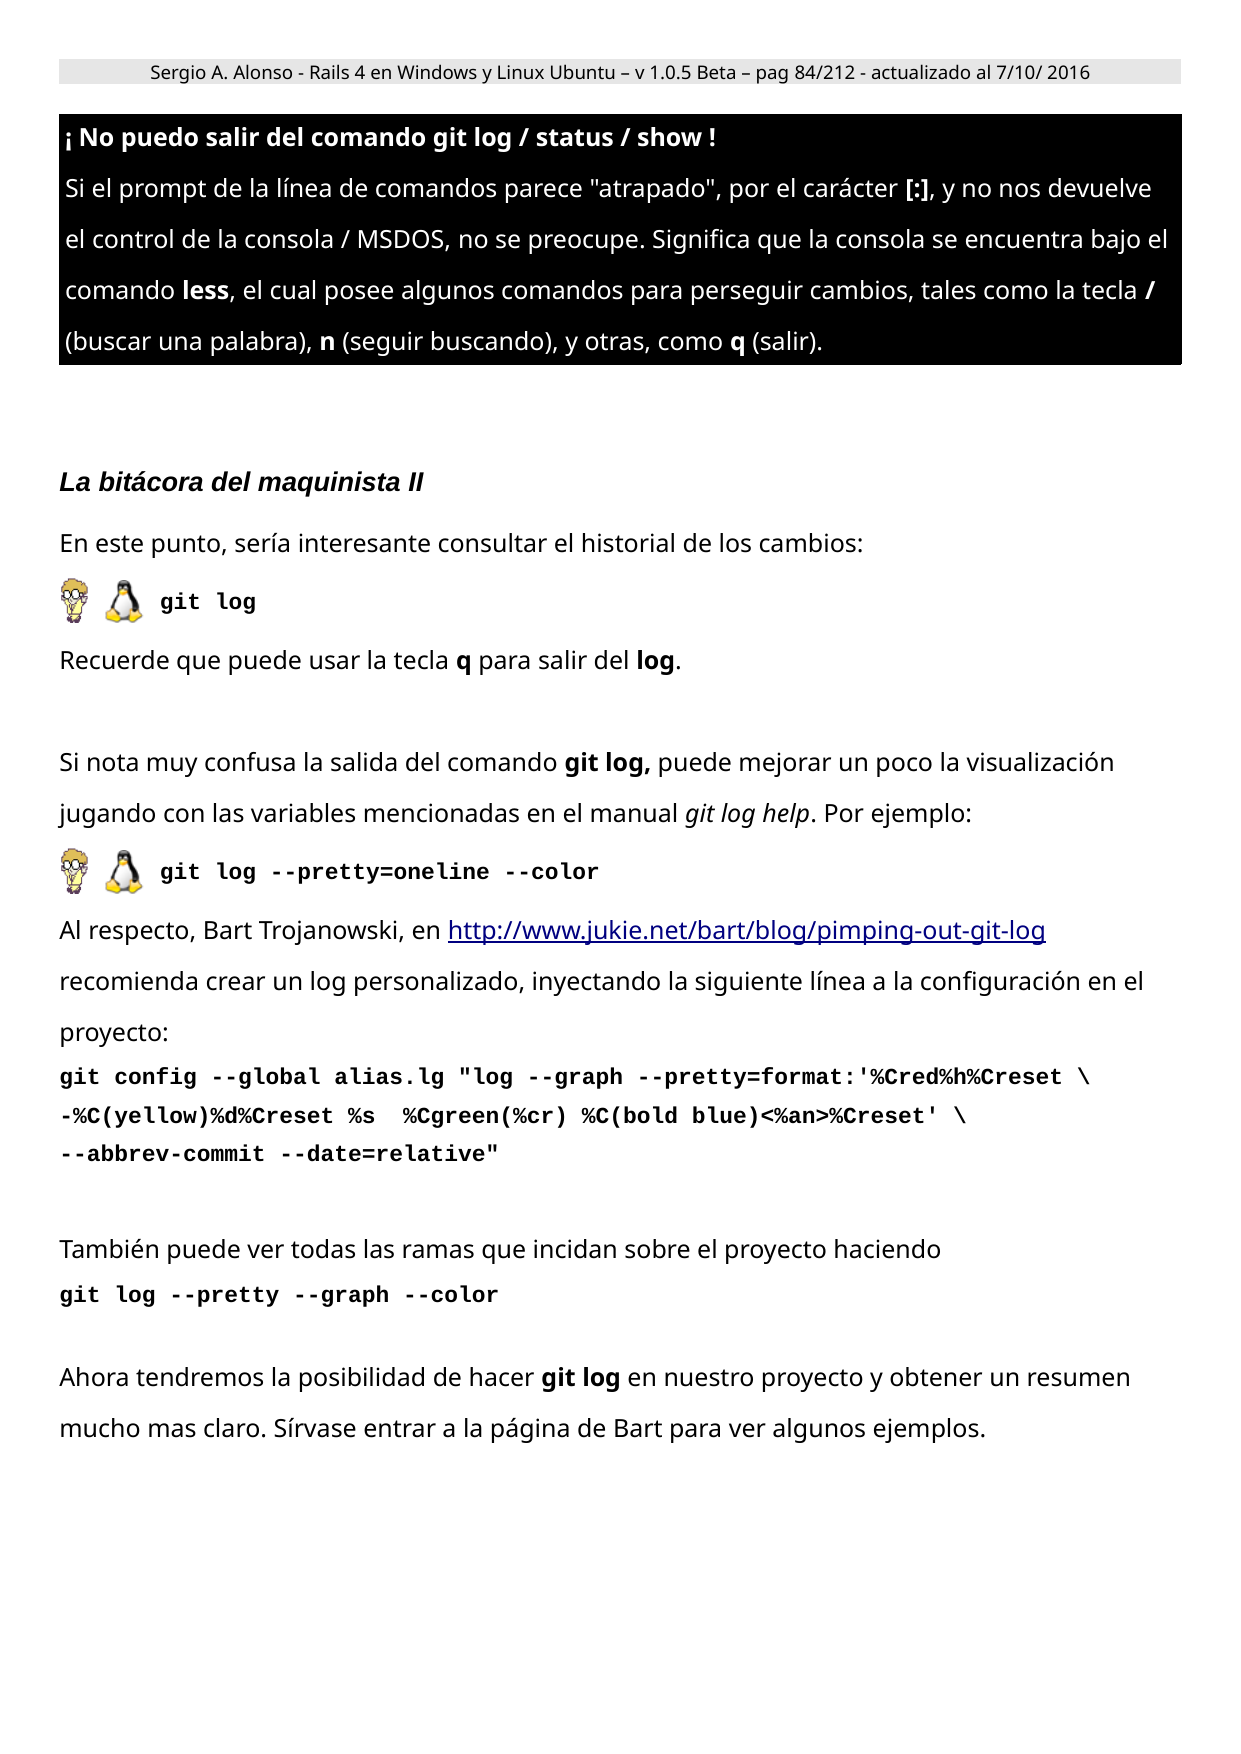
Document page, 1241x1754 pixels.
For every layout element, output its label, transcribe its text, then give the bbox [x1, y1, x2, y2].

table_header ¡ No puedo salir del comando git log / status / show ! Si el prompt de la línea de comandos parece "atrapado", por el carácter [:], y no nos devuelve el control de la consola / MSDOS, no se preocupe. Significa que la consola se encuentra bajo el comando less, el cual posee algunos comandos para perseguir cambios, tales como la tecla / (buscar una palabra), n (seguir buscando), y otras, como q (salir). [60, 115, 1181, 364]
text -%C(yellow)%d%Creset %s %Cgreen(%cr) %C(bold blue)<%an>%Creset' \ [59, 1104, 1181, 1130]
text Si nota muy confusa la salida del comando git log, puede mejorar un poco la visualización jugando con las variables mencionadas en el manual git log help. Por ejemplo: [59, 744, 1181, 829]
picture [59, 576, 90, 623]
text Al respecto, Bart Trojanowski, en http://www.jukie.net/bart/blog/pimping-out-git-log recomienda crear un log personalizado, inyectando la siguiente línea a la configuración en el proyecto: [59, 912, 1181, 1049]
text --abbrev-commit --date=relative" [59, 1142, 1181, 1168]
text git log --pretty=oneline --color [59, 855, 1181, 890]
text En este punto, sería interesante consultar el historial de los cambios: [59, 525, 1181, 559]
text git config --global alias.lg "log --graph --pretty=format:'%Cred%h%Creset \ [59, 1066, 1181, 1092]
picture [59, 846, 90, 894]
subtitle La bitácora del maquinista II [59, 466, 1181, 497]
text git log [59, 585, 1181, 620]
picture [103, 850, 146, 894]
text También puede ver todas las ramas que incidan sobre el proyecto haciendo [59, 1232, 1181, 1266]
text Recuerde que puede usar la tecla q para salir del log. [59, 642, 1181, 676]
picture [103, 580, 146, 623]
text git log --pretty --graph --color [59, 1283, 1181, 1309]
text Ahora tendremos la posibilidad de hacer git log en nuestro proyecto y obtener un resumen mucho mas claro. Sírvase entrar a la página de Bart para ver algunos ejemplos. [59, 1360, 1181, 1445]
